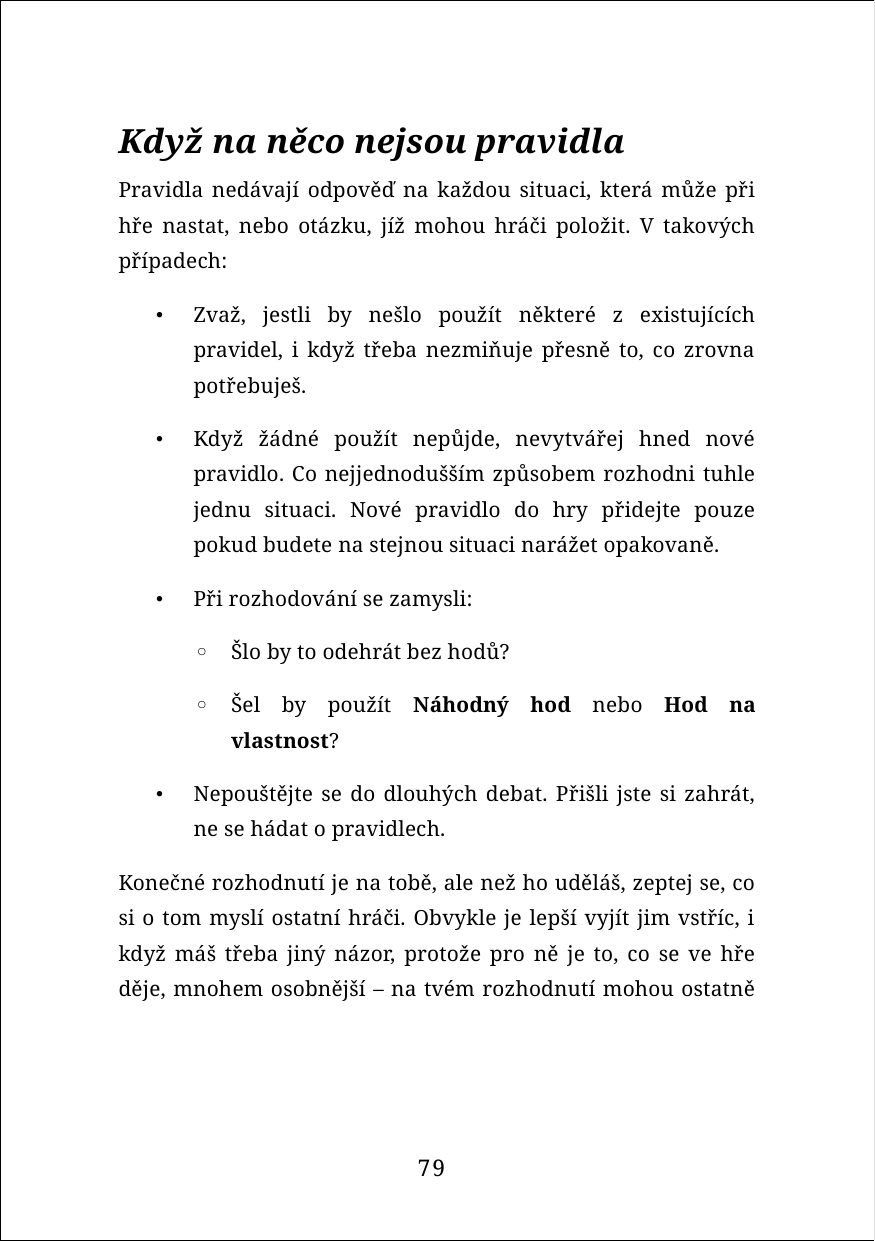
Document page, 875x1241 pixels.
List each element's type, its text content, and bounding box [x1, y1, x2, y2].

text Konečné rozhodnutí je na tobě, ale než ho uděláš, zeptej se, co si o tom myslí ostatní hráči. Obvykle je lepší vyjít jim vstříc, i když máš třeba jiný názor, protože pro ně je to, co se ve hře děje, mnohem osobnější – na tvém rozhodnutí mohou ostatně [118, 868, 756, 1003]
subtitle Když na něco nejsou pravidla [118, 118, 756, 164]
list Šel by použít Náhodný hod nebo Hod na vlastnost? [193, 690, 756, 754]
list Šlo by to odehrát bez hodů? [193, 637, 756, 665]
text Pravidla nedávají odpověď na každou situaci, která může při hře nastat, nebo otázku, jíž mohou hráči položit. V takových případech: [118, 175, 756, 275]
list Když žádné použít nepůjde, nevytvářej hned nové pravidlo. Co nejjednodušším způsobem rozhodni tuhle jednu situaci. Nové pravidlo do hry přidejte pouze pokud budete na stejnou situaci narážet opakovaně. [156, 424, 756, 559]
list Nepouštějte se do dlouhých debat. Přišli jste si zahrát, ne se hádat o pravidlech. [156, 779, 756, 843]
list Zvaž, jestli by nešlo použít některé z existujících pravidel, i když třeba nezmiňuje přesně to, co zrovna potřebuješ. [156, 300, 756, 399]
list Při rozhodování se zamysli: [156, 584, 756, 612]
